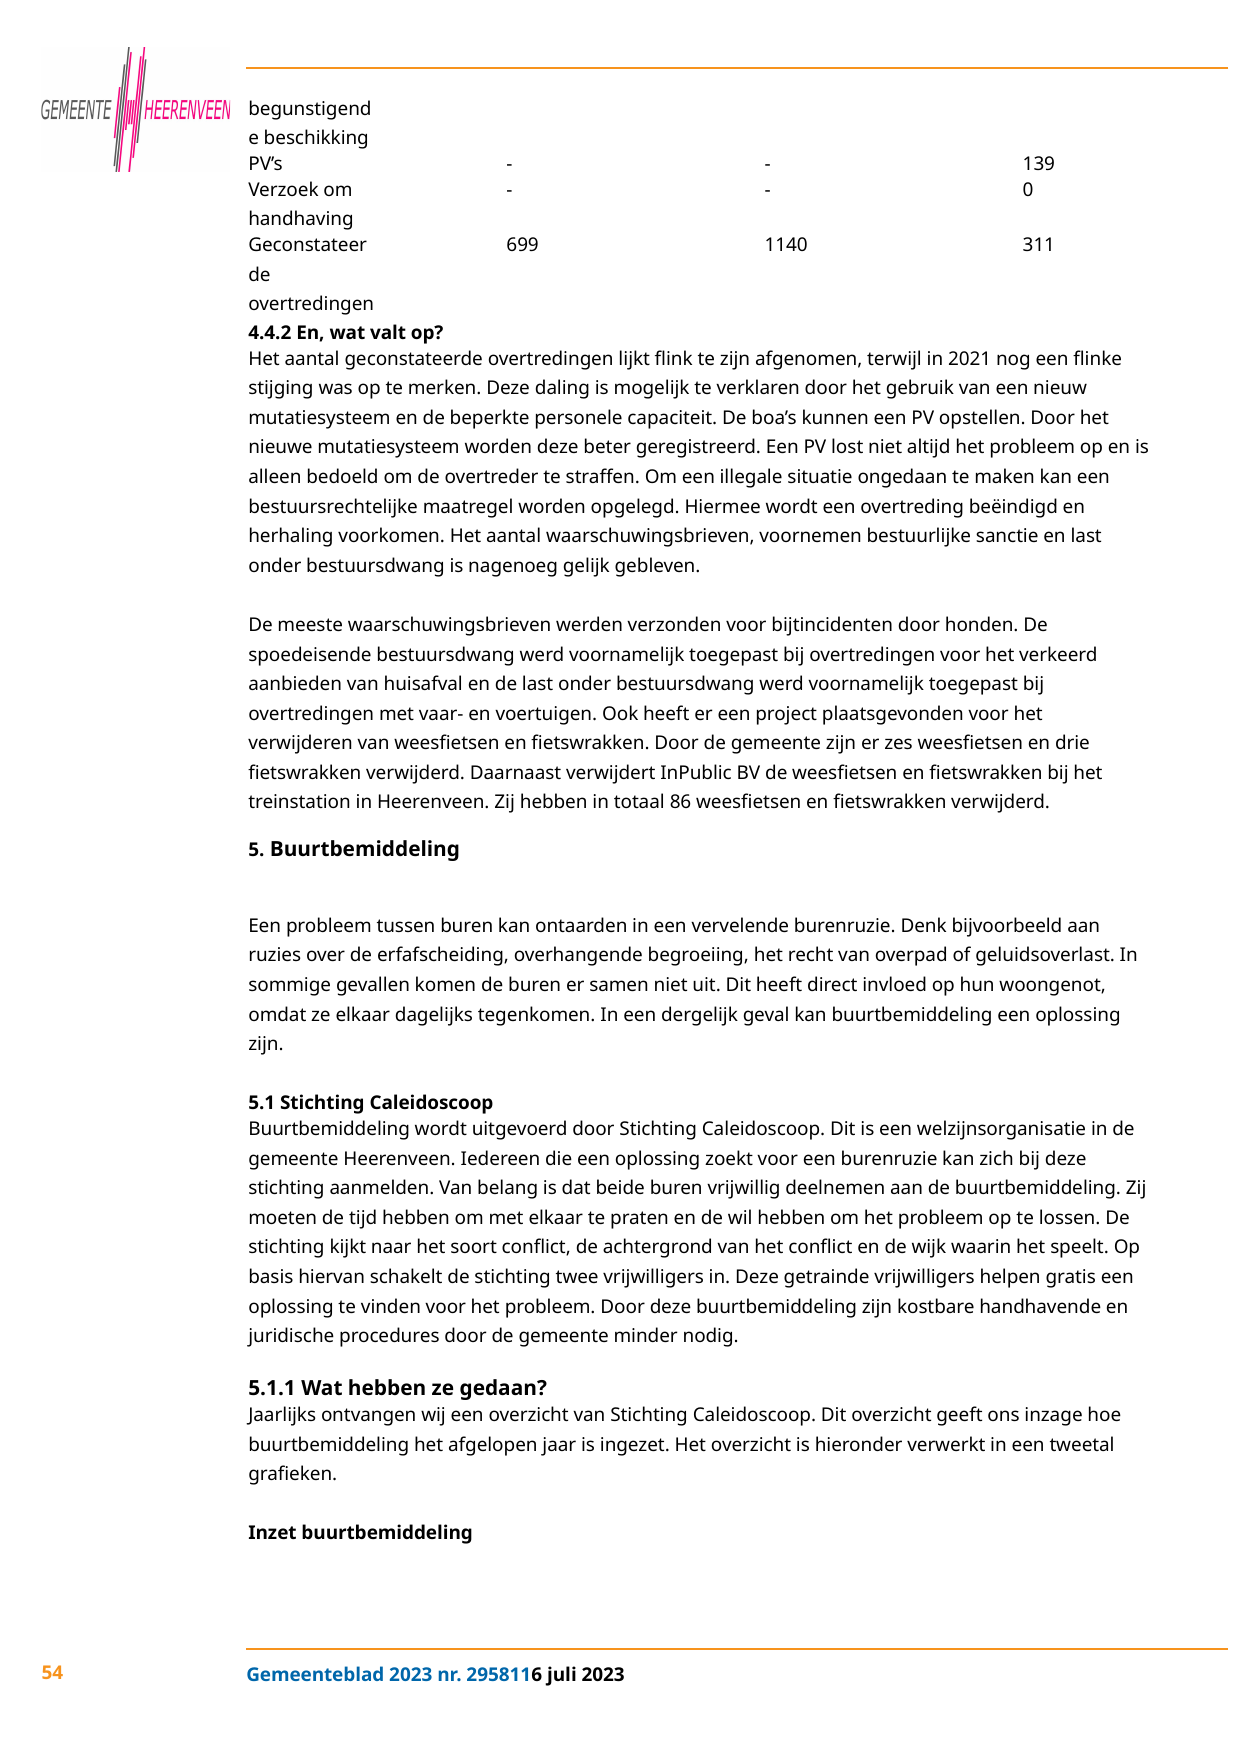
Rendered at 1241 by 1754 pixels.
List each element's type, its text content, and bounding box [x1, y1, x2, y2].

table_cell - [506, 150, 635, 176]
text Jaarlijks ontvangen wij een overzicht van Stichting Caleidoscoop. Dit overzicht geeft ons inzage hoe buurtbemiddeling het afgelopen jaar is ingezet. Het overzicht is hieronder verwerkt in een tweetal grafieken. [248, 1401, 1152, 1486]
table_cell [894, 231, 1022, 316]
text De meeste waarschuwingsbrieven werden verzonden voor bijtincidenten door honden. De spoedeisende bestuursdwang werd voornamelijk toegepast bij overtredingen voor het verkeerd aanbieden van huisafval en de last onder bestuursdwang werd voornamelijk toegepast bij overtredingen met vaar- en voertuigen. Ook heeft er een project plaatsgevonden voor het verwijderen van weesfietsen en fietswrakken. Door de gemeente zijn er zes weesfietsen en drie fietswrakken verwijderd. Daarnaast verwijdert InPublic BV de weesfietsen en fietswrakken bij het treinstation in Heerenveen. Zij hebben in totaal 86 weesfietsen en fietswrakken verwijderd. [248, 611, 1152, 814]
text Buurtbemiddeling wordt uitgevoerd door Stichting Caleidoscoop. Dit is een welzijnsorganisatie in de gemeente Heerenveen. Iedereen die een oplossing zoekt voor een burenruzie kan zich bij deze stichting aanmelden. Van belang is dat beide buren vrijwillig deelnemen aan de buurtbemiddeling. Zij moeten de tijd hebben om met elkaar te praten en de wil hebben om het probleem op te lossen. De stichting kijkt naar het soort conflict, de achtergrond van het conflict en de wijk waarin het speelt. Op basis hiervan schakelt de stichting twee vrijwilligers in. Deze getrainde vrijwilligers helpen gratis een oplossing te vinden voor het probleem. Door deze buurtbemiddeling zijn kostbare handhavende en juridische procedures door de gemeente minder nodig. [248, 1115, 1152, 1348]
text Het aantal geconstateerde overtredingen lijkt flink te zijn afgenomen, terwijl in 2021 nog een flinke stijging was op te merken. Deze daling is mogelijk te verklaren door het gebruik van een nieuw mutatiesysteem en de beperkte personele capaciteit. De boa’s kunnen een PV opstellen. Door het nieuwe mutatiesysteem worden deze beter geregistreerd. Een PV lost niet altijd het probleem op en is alleen bedoeld om de overtreder te straffen. Om een illegale situatie ongedaan te maken kan een bestuursrechtelijke maatregel worden opgelegd. Hiermee wordt een overtreding beëindigd en herhaling voorkomen. Het aantal waarschuwingsbrieven, voornemen bestuurlijke sanctie en last onder bestuursdwang is nagenoeg gelijk gebleven. [248, 345, 1152, 578]
table_cell - [764, 150, 893, 176]
table_cell PV’s [248, 150, 377, 176]
picture [41, 47, 231, 172]
table_cell [894, 150, 1022, 176]
table_cell 311 [1023, 231, 1152, 316]
table_cell [635, 176, 764, 231]
table_cell 699 [506, 231, 635, 316]
table_cell [377, 231, 506, 316]
table_cell - [506, 176, 635, 231]
table_cell 139 [1023, 150, 1152, 176]
text 5.1.1 Wat hebben ze gedaan? [248, 1373, 1152, 1401]
table_cell 0 [1023, 176, 1152, 231]
text Inzet buurtbemiddeling [248, 1519, 1152, 1545]
text 5. Buurtbemiddeling [248, 834, 1152, 863]
text 4.4.2 En, wat valt op? [248, 319, 1152, 345]
table_cell [894, 176, 1022, 231]
table_cell begunstigende beschikking [248, 95, 377, 150]
table_cell Verzoek om handhaving [248, 176, 377, 231]
table_cell [635, 95, 764, 150]
table_cell 1140 [764, 231, 893, 316]
table_cell - [764, 95, 893, 150]
table_cell - [764, 176, 893, 231]
table_cell - [506, 95, 635, 150]
text Een probleem tussen buren kan ontaarden in een vervelende burenruzie. Denk bijvoorbeeld aan ruzies over de erfafscheiding, overhangende begroeiing, het recht van overpad of geluidsoverlast. In sommige gevallen komen de buren er samen niet uit. Dit heeft direct invloed op hun woongenot, omdat ze elkaar dagelijks tegenkomen. In een dergelijk geval kan buurtbemiddeling een oplossing zijn. [248, 912, 1152, 1056]
table_cell [377, 95, 506, 150]
table_cell [377, 176, 506, 231]
text 5.1 Stichting Caleidoscoop [248, 1089, 1152, 1115]
table_cell Geconstateerde overtredingen [248, 231, 377, 316]
table_cell [635, 231, 764, 316]
table_cell [894, 95, 1022, 150]
table_cell [635, 150, 764, 176]
table_cell [377, 150, 506, 176]
table_cell [1023, 95, 1152, 150]
